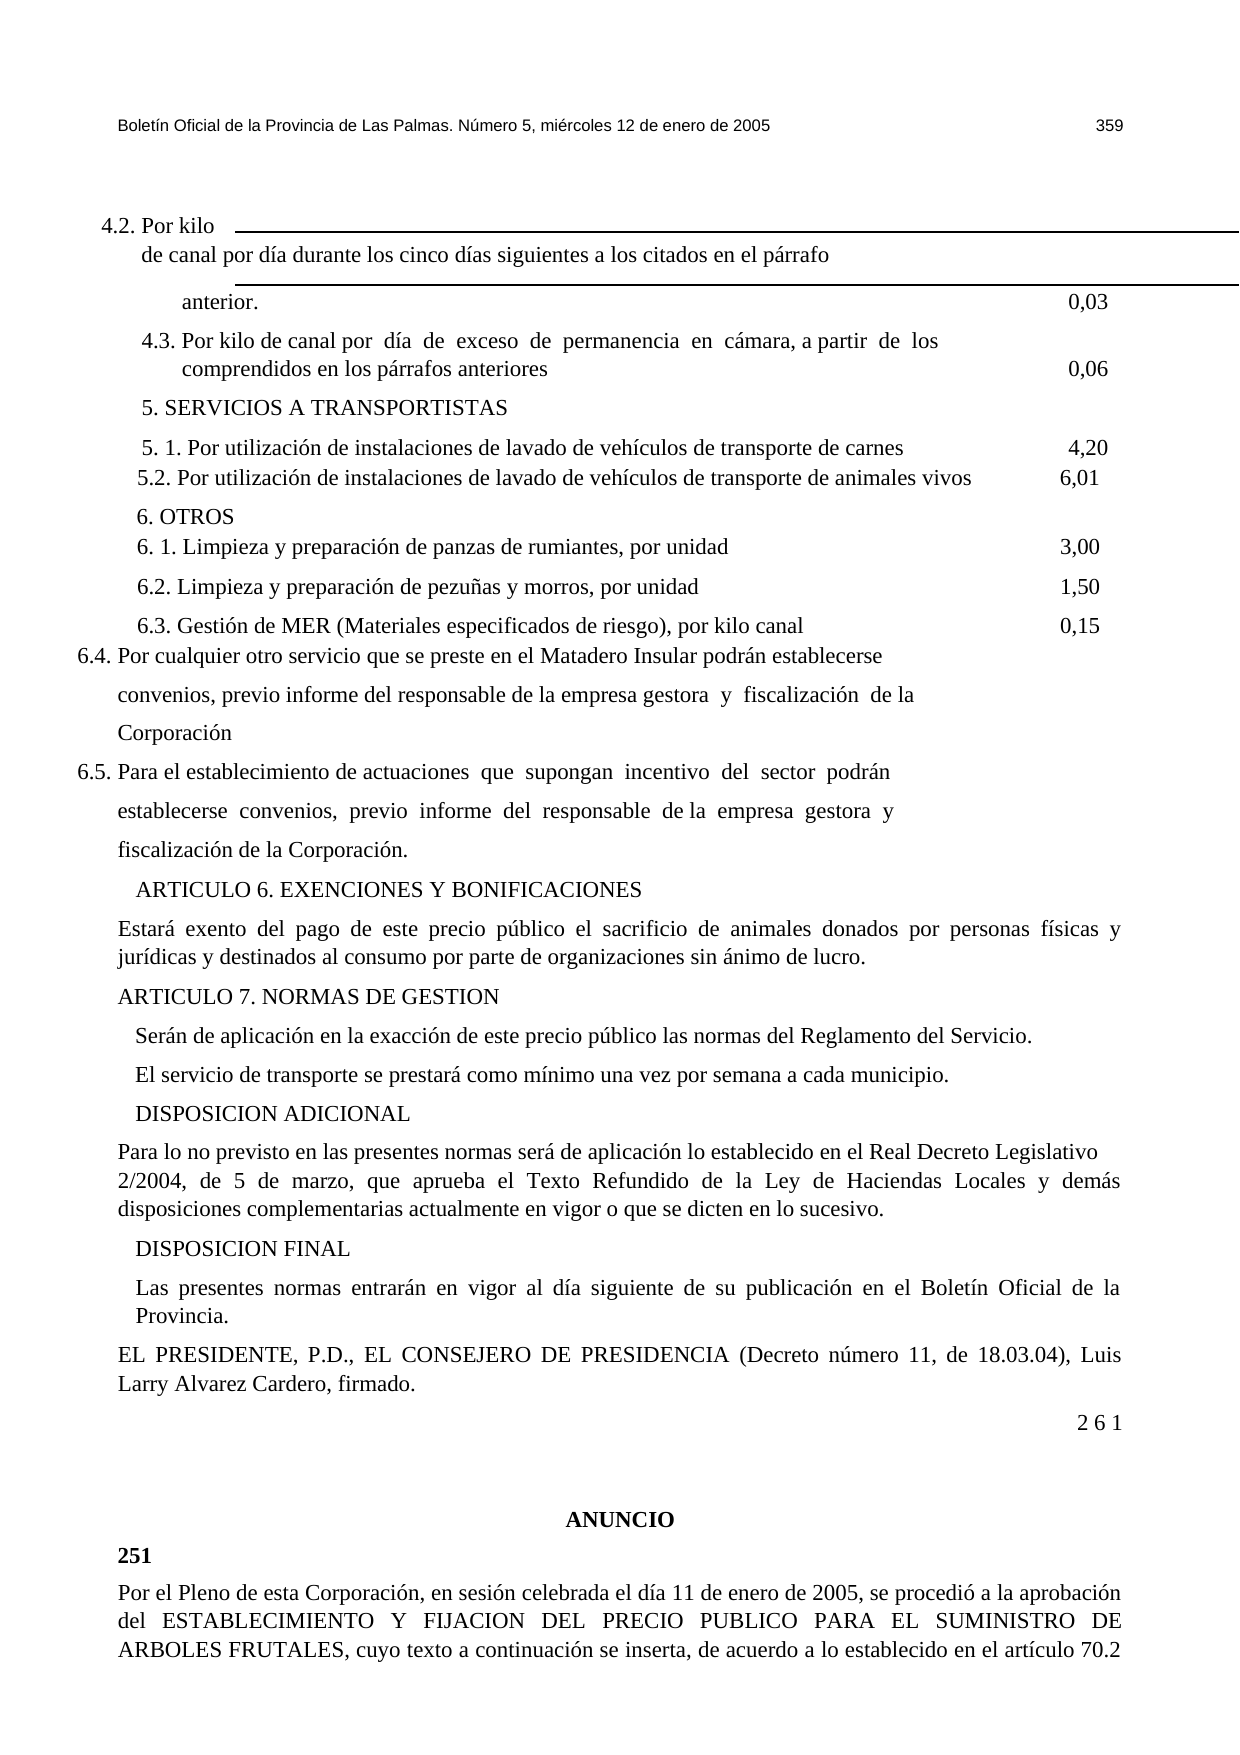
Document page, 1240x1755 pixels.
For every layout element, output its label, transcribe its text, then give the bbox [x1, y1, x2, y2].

table_cell Por kilo de canal por día durante los cinco días siguientes a los citados en el párrafo [141, 213, 1026, 269]
table_cell 0,06 [1026, 355, 1108, 434]
text DISPOSICION ADICIONAL [135, 1100, 1123, 1126]
table_cell [1026, 233, 1108, 269]
table_cell [136, 355, 141, 434]
text 2/2004, de 5 de marzo, que aprueba el Texto Refundido de la Ley de Haciendas Locales y demás disposiciones complementarias actualmente en vigor o que se dicten en lo sucesivo. [118, 1167, 1123, 1222]
table_cell 6.2. Limpieza y preparación de pezuñas y morros, por unidad [136, 573, 1059, 612]
table_cell [1104, 573, 1108, 612]
table_cell 6,01 [1060, 464, 1103, 533]
table_cell 6.3. Gestión de MER (Materiales especificados de riesgo), por kilo canal [136, 612, 1059, 642]
table_cell 3,00 [1060, 533, 1103, 573]
list Para el establecimiento de actuaciones que supongan incentivo del sector podrán establecerse convenios, previo informe del responsable de la empresa gestora y fiscalización de la Corporación. [77, 758, 963, 863]
table_cell [1026, 269, 1108, 284]
text DISPOSICION FINAL [135, 1235, 1123, 1261]
text ARTICULO 6. EXENCIONES Y BONIFICACIONES [135, 876, 1123, 902]
table_cell [1104, 464, 1108, 533]
table_cell [136, 213, 141, 269]
table_cell comprendidos en los párrafos anteriores 5. SERVICIOS A TRANSPORTISTAS [141, 355, 1026, 434]
table_cell 5. 1. Por utilización de instalaciones de lavado de vehículos de transporte de carnes [141, 434, 1026, 464]
table_cell anterior. 4.3. Por kilo de canal por día de exceso de permanencia en cámara, a partir de los [141, 269, 1026, 355]
table_cell 0,03 [1026, 286, 1108, 355]
text Estará exento del pago de este precio público el sacrificio de animales donados por personas físicas y jurídicas y destinados al consumo por parte de organizaciones sin ánimo de lucro. [118, 915, 1123, 969]
text ARTICULO 7. NORMAS DE GESTION [117, 983, 1123, 1009]
table_cell 5.2. Por utilización de instalaciones de lavado de vehículos de transporte de animales vivos 6. OTROS [136, 464, 1059, 533]
text Serán de aplicación en la exacción de este precio público las normas del Reglamento del Servicio. [135, 1022, 1123, 1048]
text EL PRESIDENTE, P.D., EL CONSEJERO DE PRESIDENCIA (Decreto número 11, de 18.03.04), Luis Larry Alvarez Cardero, firmado. [118, 1341, 1123, 1396]
table_cell 4,20 [1026, 434, 1108, 464]
text El servicio de transporte se prestará como mínimo una vez por semana a cada municipio. [135, 1061, 1123, 1087]
table_cell 1,50 [1060, 573, 1103, 612]
text 2 6 1 [117, 1408, 1122, 1435]
table_cell 0,15 [1060, 612, 1103, 642]
table_cell [1104, 533, 1108, 573]
text Por el Pleno de esta Corporación, en sesión celebrada el día 11 de enero de 2005, se procedió a la aprobación del ESTABLECIMIENTO Y FIJACION DEL PRECIO PUBLICO PARA EL SUMINISTRO DE ARBOLES FRUTALES, cuyo texto a continuación se inserta, de acuerdo a lo establecido en el artículo 70.2 [118, 1579, 1123, 1662]
table_cell [1026, 213, 1108, 231]
subtitle ANUNCIO [119, 1506, 1121, 1532]
table_cell [136, 434, 141, 464]
table_cell [136, 269, 141, 355]
list Por cualquier otro servicio que se preste en el Matadero Insular podrán establecerse convenios, previo informe del responsable de la empresa gestora y fiscalización de la Corporación [77, 642, 963, 746]
subtitle 251 [117, 1543, 1123, 1569]
text Las presentes normas entrarán en vigor al día siguiente de su publicación en el Boletín Oficial de la Provincia. [135, 1274, 1123, 1329]
table_cell [1104, 612, 1108, 642]
text Para lo no previsto en las presentes normas será de aplicación lo establecido en el Real Decreto Legislativo [117, 1138, 1123, 1165]
table_cell 6. 1. Limpieza y preparación de panzas de rumiantes, por unidad [136, 533, 1059, 573]
